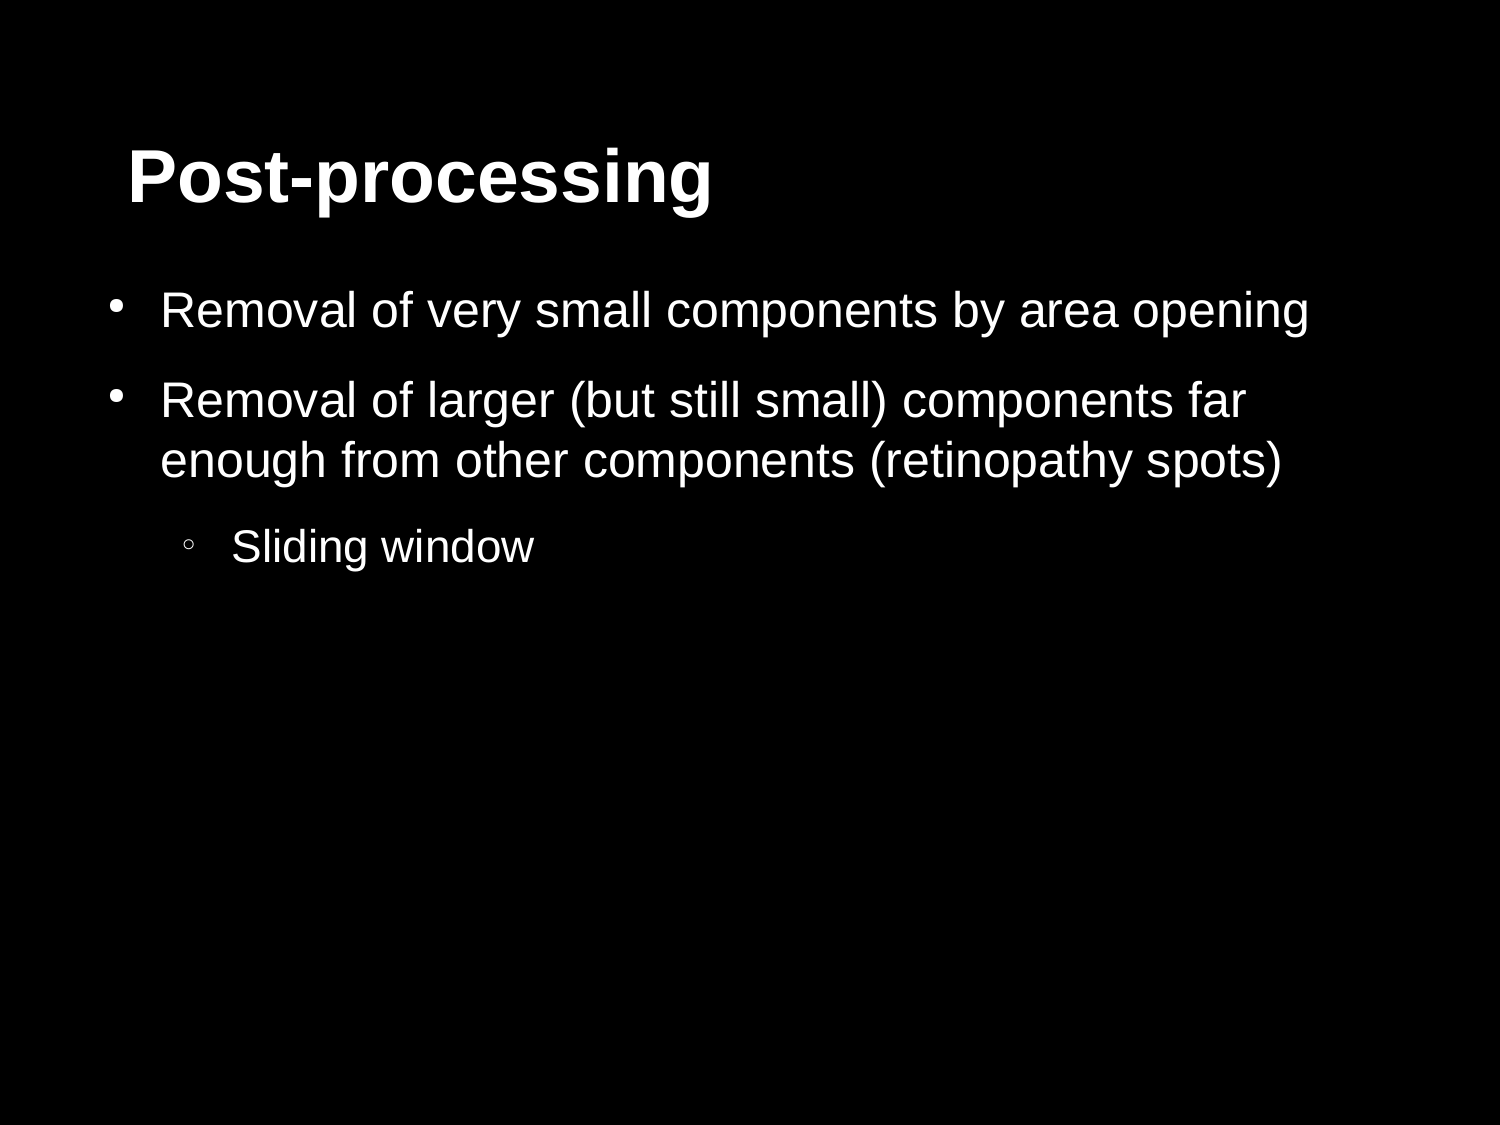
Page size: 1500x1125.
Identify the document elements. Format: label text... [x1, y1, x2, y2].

list Removal of very small components by area opening Removal of larger (but still small) components far enough from other components (retinopathy spots) Sliding window [75, 262, 1425, 946]
title Post-processing [75, 14, 1425, 233]
